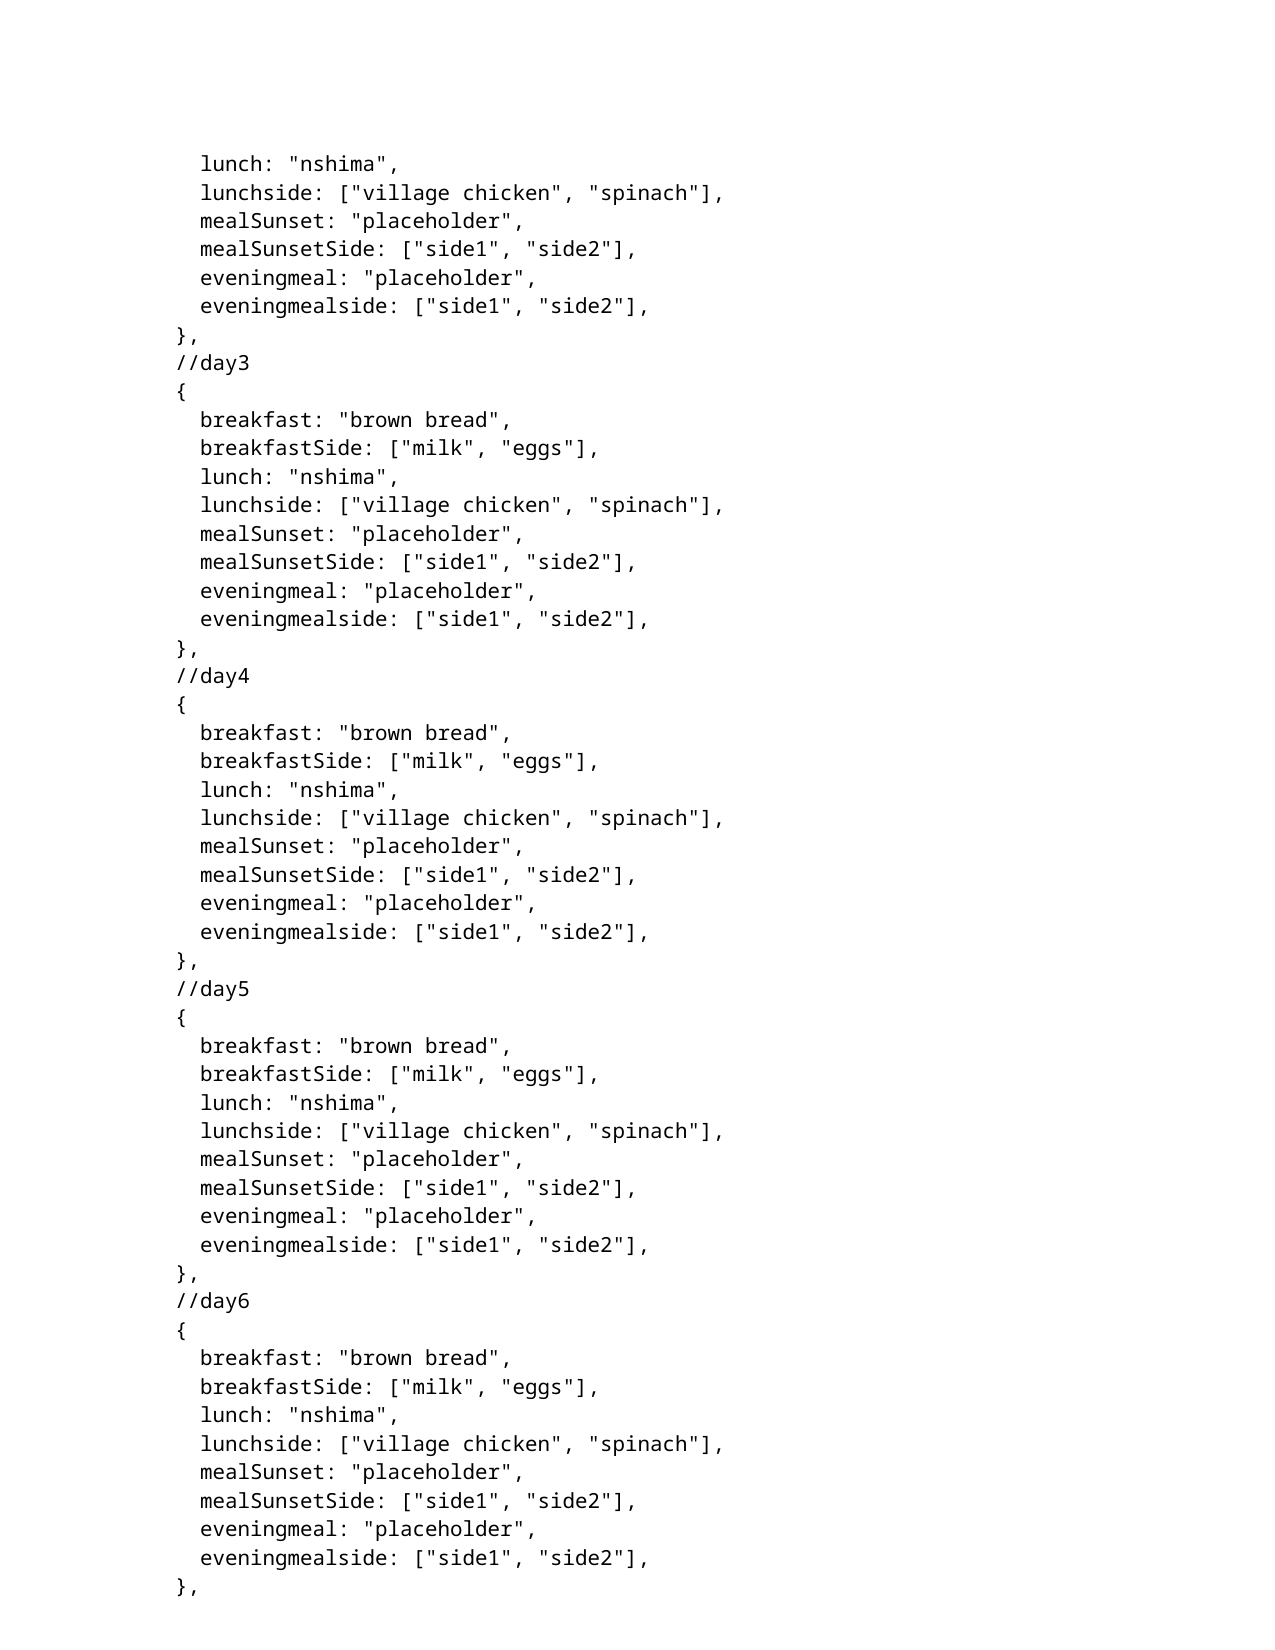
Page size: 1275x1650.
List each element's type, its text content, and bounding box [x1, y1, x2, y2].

text breakfast: "brown bread", [150, 1343, 1125, 1372]
text eveningmealside: ["side1", "side2"], [150, 291, 1125, 320]
text //day4 [150, 661, 1125, 689]
text { [150, 1315, 1125, 1343]
text eveningmealside: ["side1", "side2"], [150, 917, 1125, 945]
text lunchside: ["village chicken", "spinach"], [150, 1116, 1125, 1144]
text lunch: "nshima", [150, 149, 1125, 178]
text mealSunset: "placeholder", [150, 1457, 1125, 1486]
text eveningmealside: ["side1", "side2"], [150, 1230, 1125, 1258]
text //day3 [150, 348, 1125, 377]
text eveningmeal: "placeholder", [150, 263, 1125, 291]
text { [150, 689, 1125, 718]
text breakfastSide: ["milk", "eggs"], [150, 1372, 1125, 1400]
text eveningmealside: ["side1", "side2"], [150, 1543, 1125, 1571]
text }, [150, 320, 1125, 348]
text mealSunsetSide: ["side1", "side2"], [150, 547, 1125, 576]
text breakfast: "brown bread", [150, 718, 1125, 746]
text lunch: "nshima", [150, 462, 1125, 490]
text }, [150, 945, 1125, 974]
text mealSunset: "placeholder", [150, 519, 1125, 547]
text mealSunsetSide: ["side1", "side2"], [150, 1486, 1125, 1514]
text //day5 [150, 974, 1125, 1002]
text eveningmealside: ["side1", "side2"], [150, 604, 1125, 633]
text lunch: "nshima", [150, 1400, 1125, 1429]
text lunch: "nshima", [150, 775, 1125, 803]
text { [150, 1002, 1125, 1031]
text }, [150, 1258, 1125, 1287]
text mealSunsetSide: ["side1", "side2"], [150, 1173, 1125, 1201]
text lunchside: ["village chicken", "spinach"], [150, 178, 1125, 206]
text breakfast: "brown bread", [150, 1031, 1125, 1059]
text eveningmeal: "placeholder", [150, 1201, 1125, 1230]
text lunchside: ["village chicken", "spinach"], [150, 1429, 1125, 1457]
text lunch: "nshima", [150, 1088, 1125, 1116]
text }, [150, 633, 1125, 661]
text breakfastSide: ["milk", "eggs"], [150, 1059, 1125, 1088]
text breakfast: "brown bread", [150, 405, 1125, 433]
text //day6 [150, 1287, 1125, 1315]
text }, [150, 1571, 1125, 1599]
text mealSunset: "placeholder", [150, 832, 1125, 860]
text breakfastSide: ["milk", "eggs"], [150, 433, 1125, 462]
text lunchside: ["village chicken", "spinach"], [150, 803, 1125, 832]
text mealSunsetSide: ["side1", "side2"], [150, 234, 1125, 263]
text mealSunset: "placeholder", [150, 206, 1125, 234]
text breakfastSide: ["milk", "eggs"], [150, 746, 1125, 775]
text eveningmeal: "placeholder", [150, 1514, 1125, 1543]
text eveningmeal: "placeholder", [150, 888, 1125, 917]
text mealSunsetSide: ["side1", "side2"], [150, 860, 1125, 888]
text lunchside: ["village chicken", "spinach"], [150, 490, 1125, 519]
text eveningmeal: "placeholder", [150, 576, 1125, 604]
text { [150, 377, 1125, 405]
text mealSunset: "placeholder", [150, 1144, 1125, 1173]
